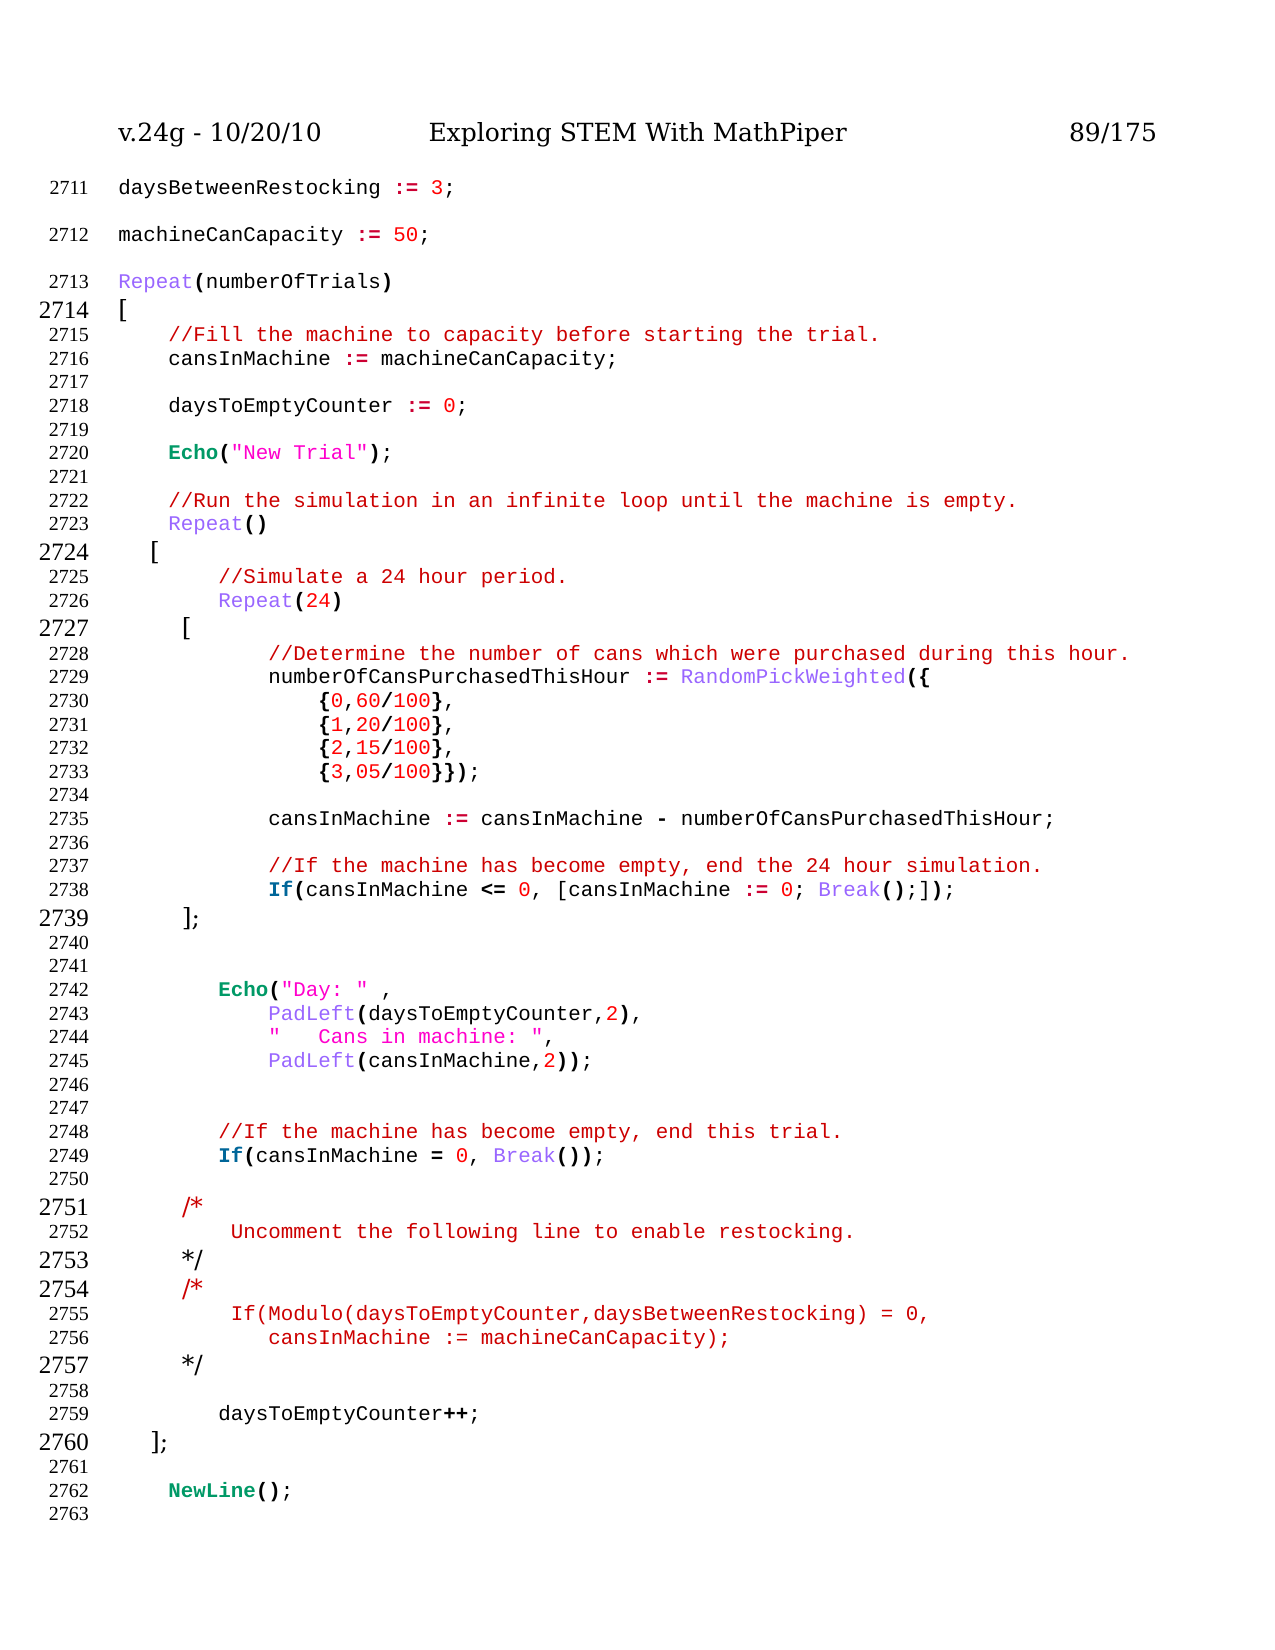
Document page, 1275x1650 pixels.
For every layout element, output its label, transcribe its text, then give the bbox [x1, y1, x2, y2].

text Repeat(numberOfTrials) [118, 271, 1157, 295]
text {2,15/100}, [118, 737, 1157, 761]
text daysBetweenRestocking := 3; [118, 177, 1157, 200]
text numberOfCansPurchasedThisHour := RandomPickWeighted({ [118, 666, 1157, 690]
text [ [118, 613, 1157, 643]
text ]; [118, 1427, 1157, 1456]
text " Cans in machine: ", [118, 1026, 1157, 1050]
text cansInMachine := cansInMachine - numberOfCansPurchasedThisHour; [118, 808, 1157, 832]
text */ [118, 1245, 1157, 1274]
text //Simulate a 24 hour period. [118, 566, 1157, 590]
text If(Modulo(daysToEmptyCounter,daysBetweenRestocking) = 0, [118, 1303, 1157, 1327]
text Repeat() [118, 513, 1157, 537]
text [ [118, 537, 1157, 566]
text {0,60/100}, [118, 690, 1157, 713]
text */ [118, 1350, 1157, 1379]
text //If the machine has become empty, end the 24 hour simulation. [118, 855, 1157, 879]
text [ [118, 295, 1157, 324]
text cansInMachine := machineCanCapacity); [118, 1327, 1157, 1350]
text /* [118, 1192, 1157, 1221]
text //If the machine has become empty, end this trial. [118, 1121, 1157, 1145]
text {1,20/100}, [118, 713, 1157, 737]
text daysToEmptyCounter := 0; [118, 395, 1157, 419]
text //Determine the number of cans which were purchased during this hour. [118, 643, 1157, 666]
text //Run the simulation in an infinite loop until the machine is empty. [118, 490, 1157, 513]
text Uncomment the following line to enable restocking. [118, 1221, 1157, 1245]
text Repeat(24) [118, 590, 1157, 613]
text Echo("New Trial"); [118, 442, 1157, 466]
text //Fill the machine to capacity before starting the trial. [118, 324, 1157, 348]
text If(cansInMachine = 0, Break()); [118, 1145, 1157, 1168]
text cansInMachine := machineCanCapacity; [118, 348, 1157, 371]
text PadLeft(cansInMachine,2)); [118, 1050, 1157, 1074]
text NewLine(); [118, 1480, 1157, 1503]
text daysToEmptyCounter++; [118, 1403, 1157, 1427]
text /* [118, 1274, 1157, 1303]
text {3,05/100}}); [118, 761, 1157, 784]
text machineCanCapacity := 50; [118, 224, 1157, 248]
text Echo("Day: " , [118, 979, 1157, 1003]
text If(cansInMachine <= 0, [cansInMachine := 0; Break();]); [118, 879, 1157, 903]
text PadLeft(daysToEmptyCounter,2), [118, 1003, 1157, 1026]
text ]; [118, 903, 1157, 932]
